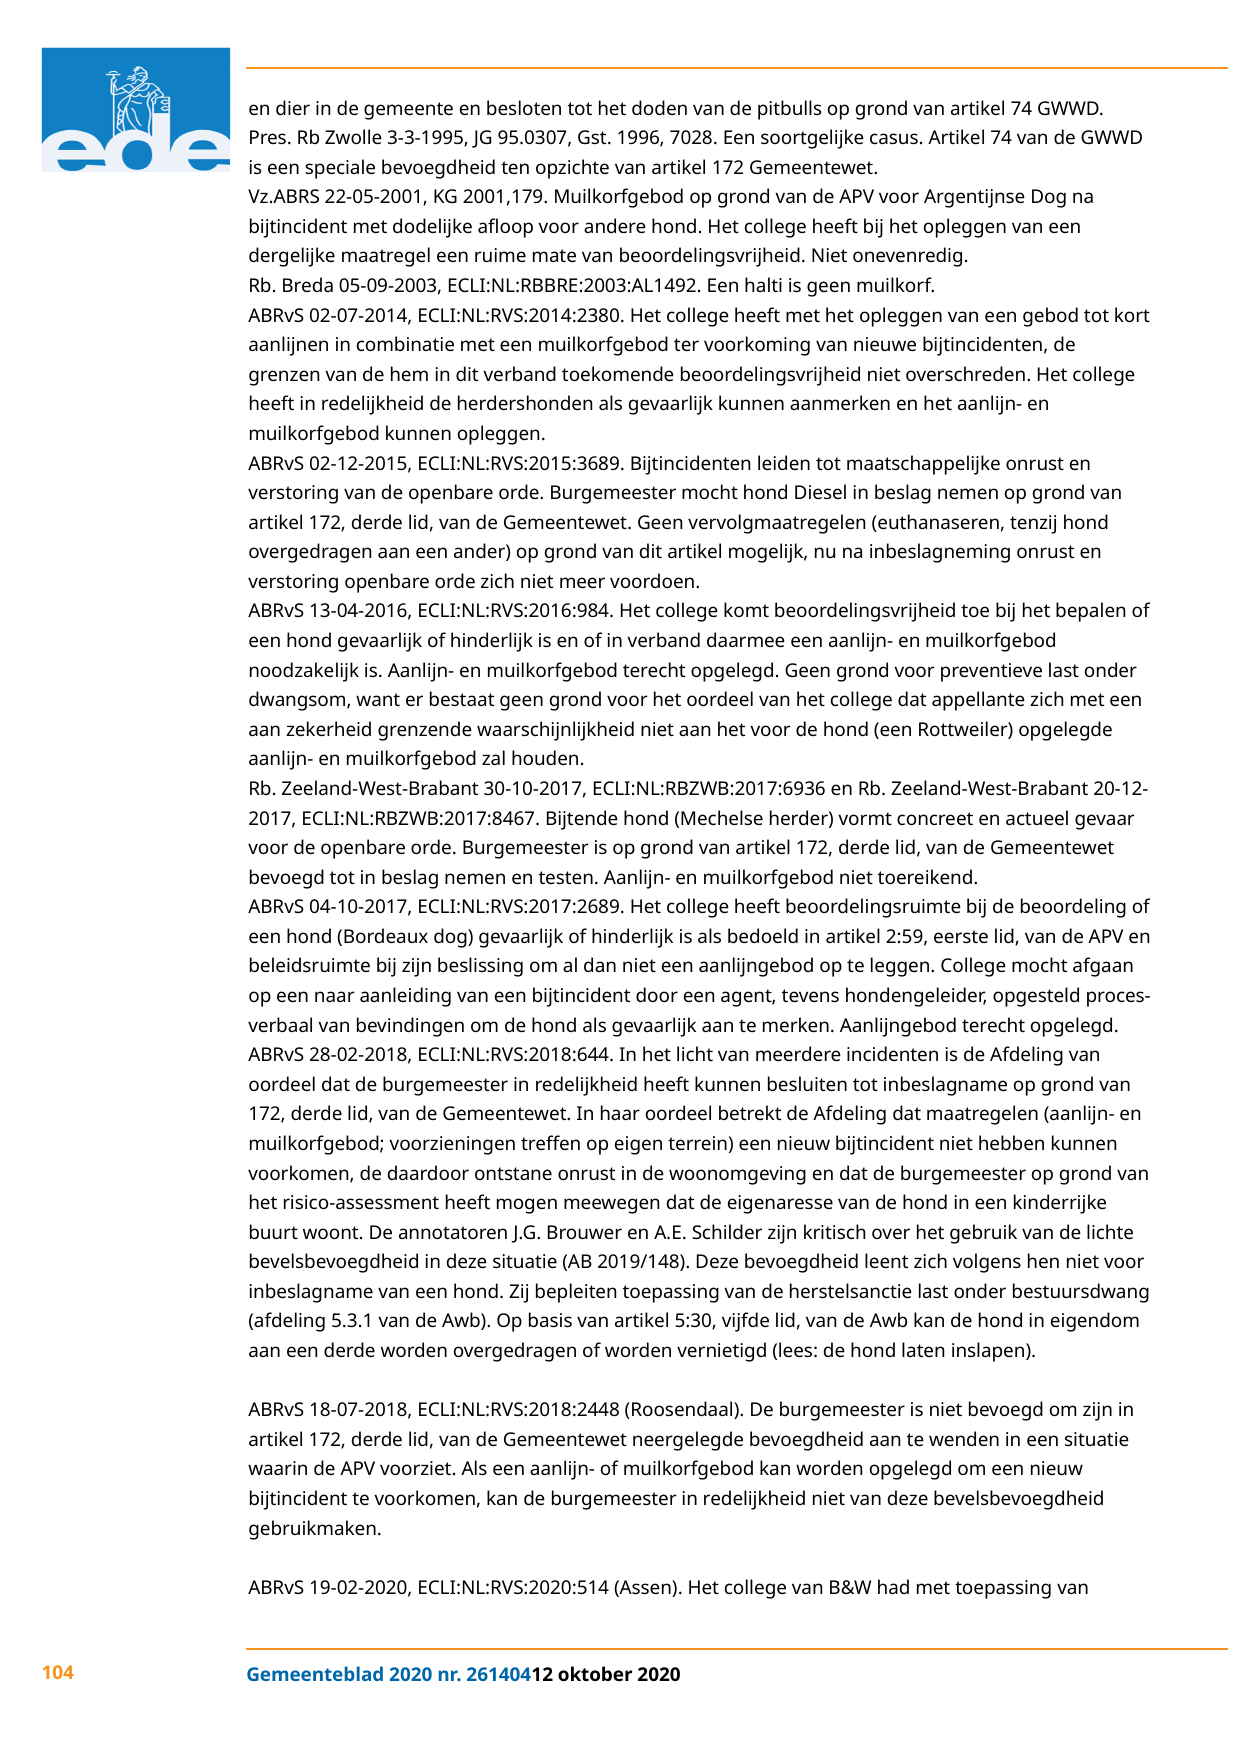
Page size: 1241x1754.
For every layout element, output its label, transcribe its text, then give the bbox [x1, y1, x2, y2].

text Pres. Rb Zwolle 3-3-1995, JG 95.0307, Gst. 1996, 7028. Een soortgelijke casus. Artikel 74 van de GWWD is een speciale bevoegdheid ten opzichte van artikel 172 Gemeentewet. [248, 124, 1152, 180]
text ABRvS 18-07-2018, ECLI:NL:RVS:2018:2448 (Roosendaal). De burgemeester is niet bevoegd om zijn in artikel 172, derde lid, van de Gemeentewet neergelegde bevoegdheid aan te wenden in een situatie waarin de APV voorziet. Als een aanlijn- of muilkorfgebod kan worden opgelegd om een nieuw bijtincident te voorkomen, kan de burgemeester in redelijkheid niet van deze bevelsbevoegdheid gebruikmaken. [248, 1396, 1152, 1541]
text ABRvS 04-10-2017, ECLI:NL:RVS:2017:2689. Het college heeft beoordelingsruimte bij de beoordeling of een hond (Bordeaux dog) gevaarlijk of hinderlijk is als bedoeld in artikel 2:59, eerste lid, van de APV en beleidsruimte bij zijn beslissing om al dan niet een aanlijngebod op te leggen. College mocht afgaan op een naar aanleiding van een bijtincident door een agent, tevens hondengeleider, opgesteld proces-verbaal van bevindingen om de hond als gevaarlijk aan te merken. Aanlijngebod terecht opgelegd. [248, 893, 1152, 1038]
picture [41, 47, 231, 172]
text ABRvS 28-02-2018, ECLI:NL:RVS:2018:644. In het licht van meerdere incidenten is de Afdeling van oordeel dat de burgemeester in redelijkheid heeft kunnen besluiten tot inbeslagname op grond van 172, derde lid, van de Gemeentewet. In haar oordeel betrekt de Afdeling dat maatregelen (aanlijn- en muilkorfgebod; voorzieningen treffen op eigen terrein) een nieuw bijtincident niet hebben kunnen voorkomen, de daardoor ontstane onrust in de woonomgeving en dat de burgemeester op grond van het risico-assessment heeft mogen meewegen dat de eigenaresse van de hond in een kinderrijke buurt woont. De annotatoren J.G. Brouwer en A.E. Schilder zijn kritisch over het gebruik van de lichte bevelsbevoegdheid in deze situatie (AB 2019/148). Deze bevoegdheid leent zich volgens hen niet voor inbeslagname van een hond. Zij bepleiten toepassing van de herstelsanctie last onder bestuursdwang (afdeling 5.3.1 van de Awb). Op basis van artikel 5:30, vijfde lid, van de Awb kan de hond in eigendom aan een derde worden overgedragen of worden vernietigd (lees: de hond laten inslapen). [248, 1041, 1152, 1363]
text Rb. Zeeland-West-Brabant 30-10-2017, ECLI:NL:RBZWB:2017:6936 en Rb. Zeeland-West-Brabant 20-12-2017, ECLI:NL:RBZWB:2017:8467. Bijtende hond (Mechelse herder) vormt concreet en actueel gevaar voor de openbare orde. Burgemeester is op grond van artikel 172, derde lid, van de Gemeentewet bevoegd tot in beslag nemen en testen. Aanlijn- en muilkorfgebod niet toereikend. [248, 775, 1152, 890]
text ABRvS 02-07-2014, ECLI:NL:RVS:2014:2380. Het college heeft met het opleggen van een gebod tot kort aanlijnen in combinatie met een muilkorfgebod ter voorkoming van nieuwe bijtincidenten, de grenzen van de hem in dit verband toekomende beoordelingsvrijheid niet overschreden. Het college heeft in redelijkheid de herdershonden als gevaarlijk kunnen aanmerken en het aanlijn- en muilkorfgebod kunnen opleggen. [248, 302, 1152, 446]
text ABRvS 13-04-2016, ECLI:NL:RVS:2016:984. Het college komt beoordelingsvrijheid toe bij het bepalen of een hond gevaarlijk of hinderlijk is en of in verband daarmee een aanlijn- en muilkorfgebod noodzakelijk is. Aanlijn- en muilkorfgebod terecht opgelegd. Geen grond voor preventieve last onder dwangsom, want er bestaat geen grond voor het oordeel van het college dat appellante zich met een aan zekerheid grenzende waarschijnlijkheid niet aan het voor de hond (een Rottweiler) opgelegde aanlijn- en muilkorfgebod zal houden. [248, 598, 1152, 771]
text Vz.ABRS 22-05-2001, KG 2001,179. Muilkorfgebod op grond van de APV voor Argentijnse Dog na bijtincident met dodelijke afloop voor andere hond. Het college heeft bij het opleggen van een dergelijke maatregel een ruime mate van beoordelingsvrijheid. Niet onevenredig. [248, 183, 1152, 268]
text ABRvS 19-02-2020, ECLI:NL:RVS:2020:514 (Assen). Het college van B&W had met toepassing van [248, 1574, 1152, 1600]
text en dier in de gemeente en besloten tot het doden van de pitbulls op grond van artikel 74 GWWD. [248, 95, 1152, 121]
text Rb. Breda 05-09-2003, ECLI:NL:RBBRE:2003:AL1492. Een halti is geen muilkorf. [248, 272, 1152, 298]
text ABRvS 02-12-2015, ECLI:NL:RVS:2015:3689. Bijtincidenten leiden tot maatschappelijke onrust en verstoring van de openbare orde. Burgemeester mocht hond Diesel in beslag nemen op grond van artikel 172, derde lid, van de Gemeentewet. Geen vervolgmaatregelen (euthanaseren, tenzij hond overgedragen aan een ander) op grond van dit artikel mogelijk, nu na inbeslagneming onrust en verstoring openbare orde zich niet meer voordoen. [248, 450, 1152, 594]
